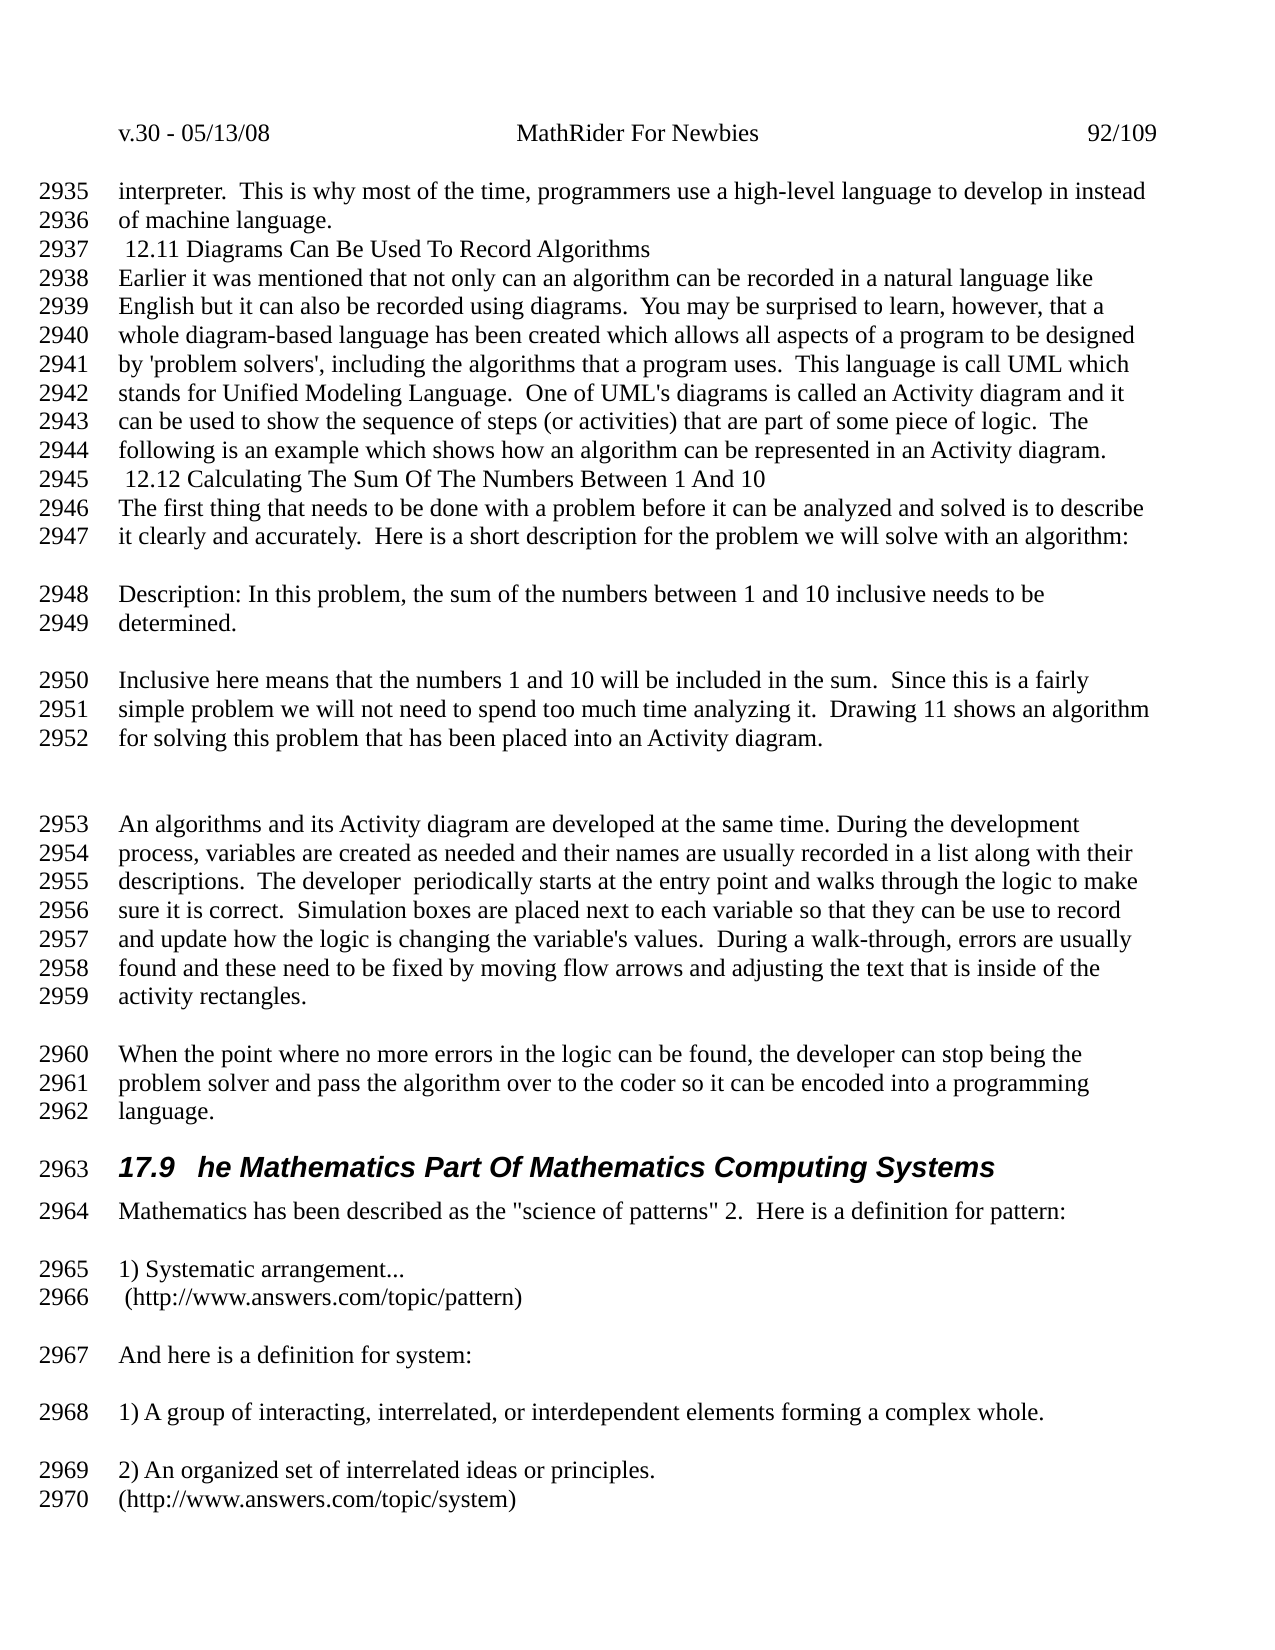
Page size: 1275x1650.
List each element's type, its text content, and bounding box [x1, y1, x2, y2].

text Description: In this problem, the sum of the numbers between 1 and 10 inclusive needs to be determined. [118, 579, 1157, 636]
text Earlier it was mentioned that not only can an algorithm can be recorded in a natural language like English but it can also be recorded using diagrams. You may be surprised to learn, however, that a whole diagram-based language has been created which allows all aspects of a program to be designed by 'problem solvers', including the algorithms that a program uses. This language is call UML which stands for Unified Modeling Language. One of UML's diagrams is called an Activity diagram and it can be used to show the sequence of steps (or activities) that are part of some piece of logic. The following is an example which shows how an algorithm can be represented in an Activity diagram. [118, 263, 1157, 464]
text 12.12 Calculating The Sum Of The Numbers Between 1 And 10 [118, 464, 1157, 493]
text interpreter. This is why most of the time, programmers use a high-level language to develop in instead of machine language. [118, 176, 1157, 234]
text (http://www.answers.com/topic/system) [118, 1484, 1157, 1512]
text An algorithms and its Activity diagram are developed at the same time. During the development process, variables are created as needed and their names are usually recorded in a list along with their descriptions. The developer periodically starts at the entry point and walks through the logic to make sure it is correct. Simulation boxes are placed next to each variable so that they can be use to record and update how the logic is changing the variable's values. During a walk-through, errors are usually found and these need to be fixed by moving flow arrows and adjusting the text that is inside of the activity rectangles. [118, 809, 1157, 1010]
text 2) An organized set of interrelated ideas or principles. [118, 1455, 1157, 1484]
text 1) Systematic arrangement... [118, 1254, 1157, 1282]
text And here is a definition for system: [118, 1340, 1157, 1369]
text 12.11 Diagrams Can Be Used To Record Algorithms [118, 234, 1157, 263]
subtitle he Mathematics Part Of Mathematics Computing Systems [118, 1150, 1157, 1184]
text (http://www.answers.com/topic/pattern) [118, 1282, 1157, 1311]
text When the point where no more errors in the logic can be found, the developer can stop being the problem solver and pass the algorithm over to the coder so it can be encoded into a programming language. [118, 1039, 1157, 1125]
text Mathematics has been described as the "science of patterns" 2. Here is a definition for pattern: [118, 1196, 1157, 1225]
text The first thing that needs to be done with a problem before it can be analyzed and solved is to describe it clearly and accurately. Here is a short description for the problem we will solve with an algorithm: [118, 493, 1157, 550]
text Inclusive here means that the numbers 1 and 10 will be included in the sum. Since this is a fairly simple problem we will not need to spend too much time analyzing it. Drawing 11 shows an algorithm for solving this problem that has been placed into an Activity diagram. [118, 665, 1157, 751]
text 1) A group of interacting, interrelated, or interdependent elements forming a complex whole. [118, 1397, 1157, 1426]
